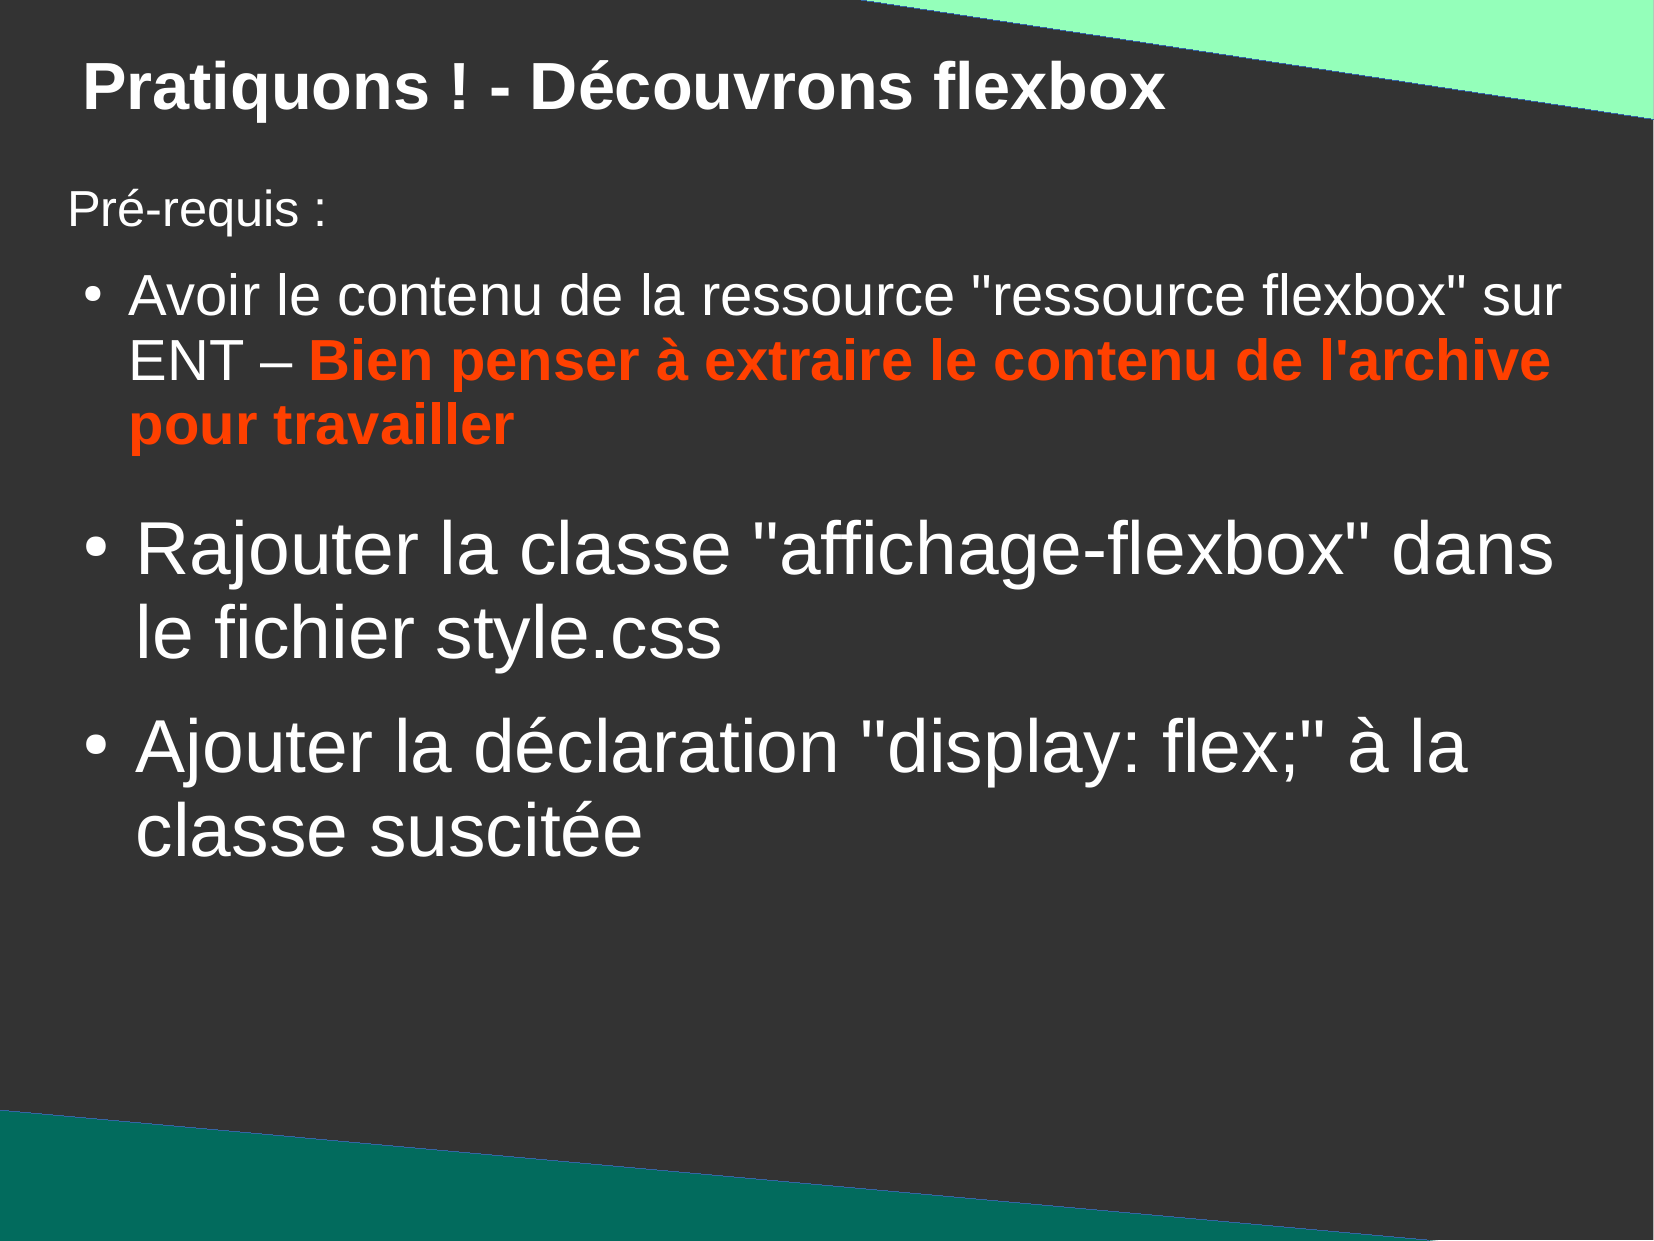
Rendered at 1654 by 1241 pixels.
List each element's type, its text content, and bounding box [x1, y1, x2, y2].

list Pré-requis : Avoir le contenu de la ressource "ressource flexbox" sur ENT – Bien penser à extraire le contenu de l'archive pour travailler [67, 180, 1607, 461]
title Pratiquons ! - Découvrons flexbox [82, 49, 1630, 199]
text_box [861, 0, 1654, 120]
list Rajouter la classe "affichage-flexbox" dans le fichier style.css Ajouter la déclaration "display: flex;" à la classe suscitée [64, 506, 1589, 886]
